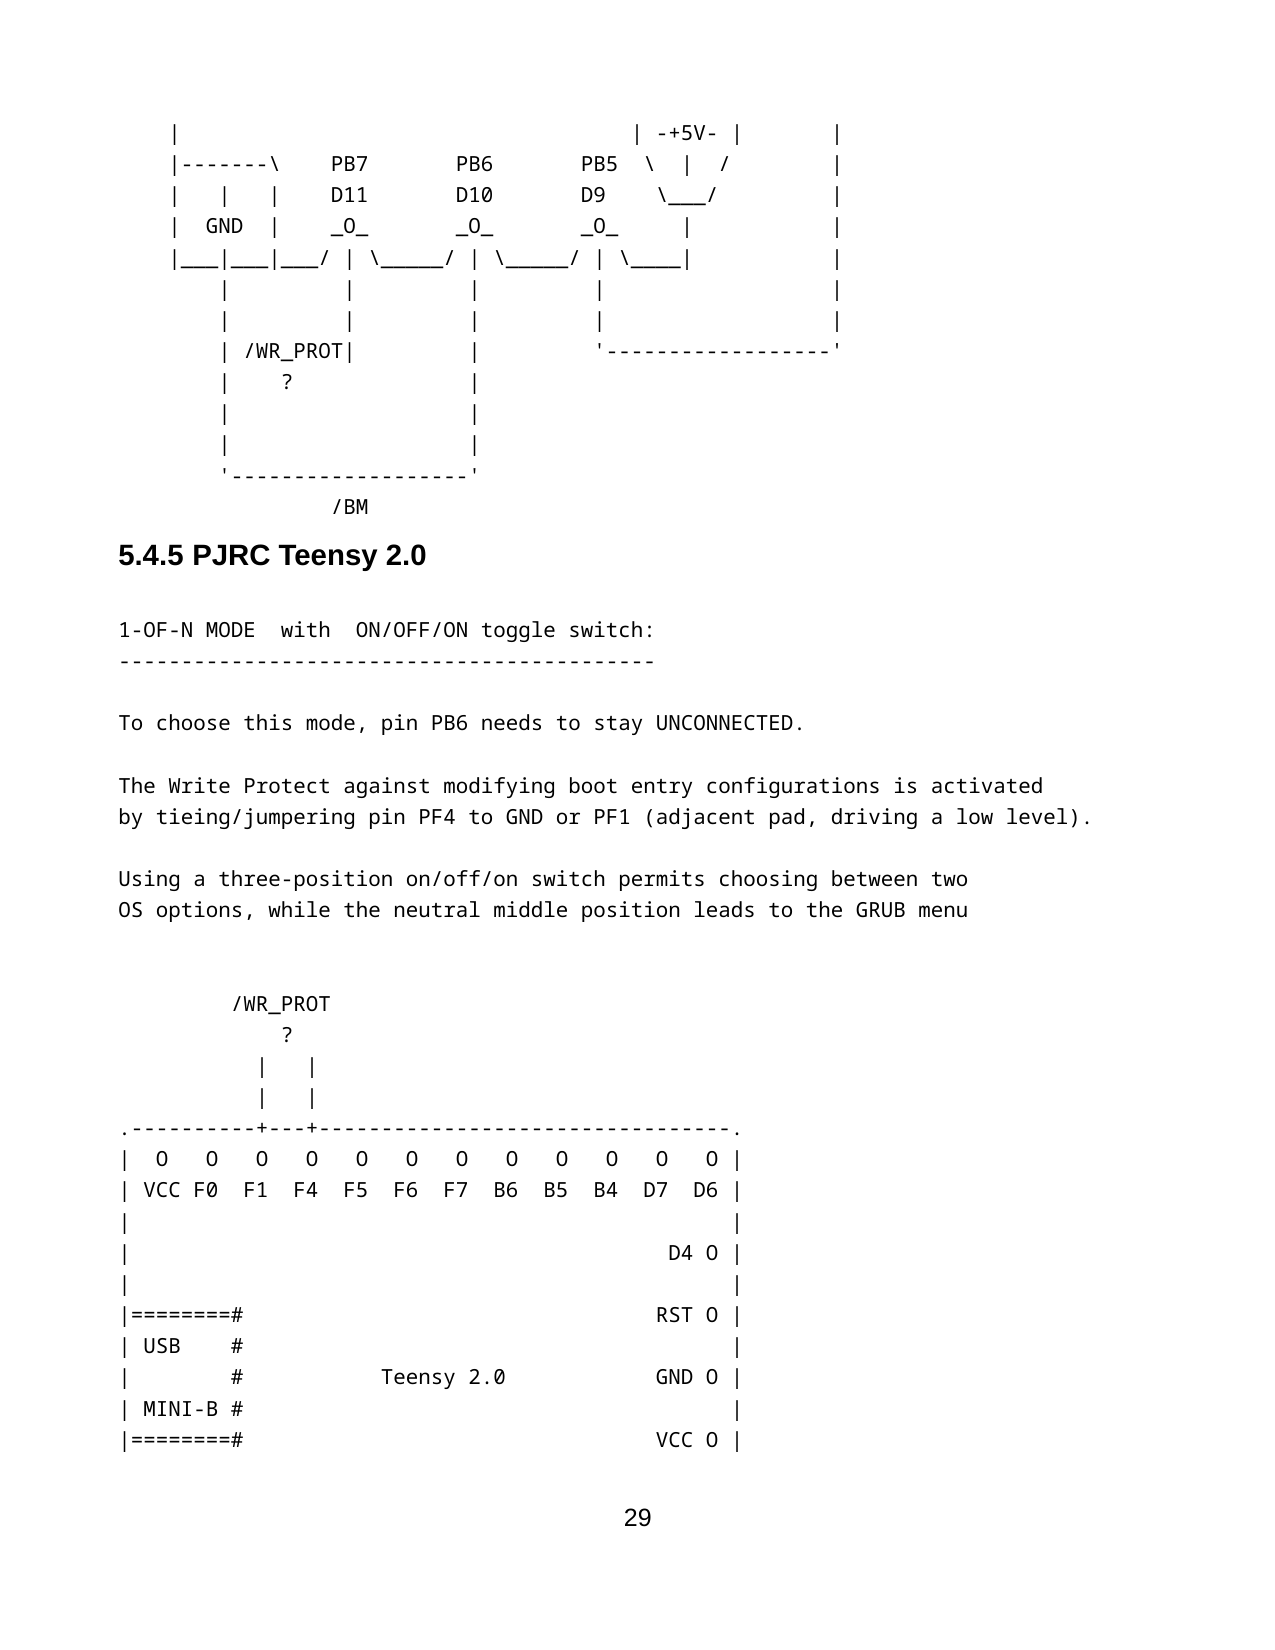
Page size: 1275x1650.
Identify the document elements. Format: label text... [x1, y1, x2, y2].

subtitle PJRC Teensy 2.0 [118, 538, 1157, 571]
text | | [118, 429, 1157, 458]
text | | | D11 D10 D9 \___/ | [118, 180, 1157, 209]
text | /WR_PROT| | '------------------' [118, 336, 1157, 364]
text | | [118, 1207, 1157, 1235]
text | O O O O O O O O O O O O | [118, 1144, 1157, 1173]
text Using a three-position on/off/on switch permits choosing between two [118, 864, 1157, 893]
text ? [118, 1020, 1157, 1048]
text | | -+5V- | | [118, 118, 1157, 147]
text | ? | [118, 367, 1157, 396]
text | | | | | [118, 274, 1157, 302]
text .----------+---+---------------------------------. [118, 1113, 1157, 1142]
text |-------\ PB7 PB6 PB5 \ | / | [118, 149, 1157, 178]
text /WR_PROT [118, 989, 1157, 1017]
text | VCC F0 F1 F4 F5 F6 F7 B6 B5 B4 D7 D6 | [118, 1176, 1157, 1204]
text |========# VCC O | [118, 1425, 1157, 1453]
text | GND | _O_ _O_ _O_ | | [118, 212, 1157, 240]
text | D4 O | [118, 1238, 1157, 1266]
text | # Teensy 2.0 GND O | [118, 1362, 1157, 1391]
text ------------------------------------------- [118, 646, 1157, 674]
text | | [118, 398, 1157, 427]
text by tieing/jumpering pin PF4 to GND or PF1 (adjacent pad, driving a low level). [118, 802, 1157, 830]
text | | | | | [118, 305, 1157, 333]
text | | [118, 1051, 1157, 1079]
text | USB # | [118, 1331, 1157, 1360]
text | MINI-B # | [118, 1394, 1157, 1422]
text To choose this mode, pin PB6 needs to stay UNCONNECTED. [118, 708, 1157, 737]
text /BM [118, 492, 1157, 520]
text |========# RST O | [118, 1300, 1157, 1329]
text The Write Protect against modifying boot entry configurations is activated [118, 771, 1157, 799]
text '-------------------' [118, 461, 1157, 489]
text 1-OF-N MODE with ON/OFF/ON toggle switch: [118, 615, 1157, 643]
text |___|___|___/ | \_____/ | \_____/ | \____| | [118, 243, 1157, 271]
text | | [118, 1269, 1157, 1297]
text | | [118, 1082, 1157, 1111]
text OS options, while the neutral middle position leads to the GRUB menu [118, 895, 1157, 924]
